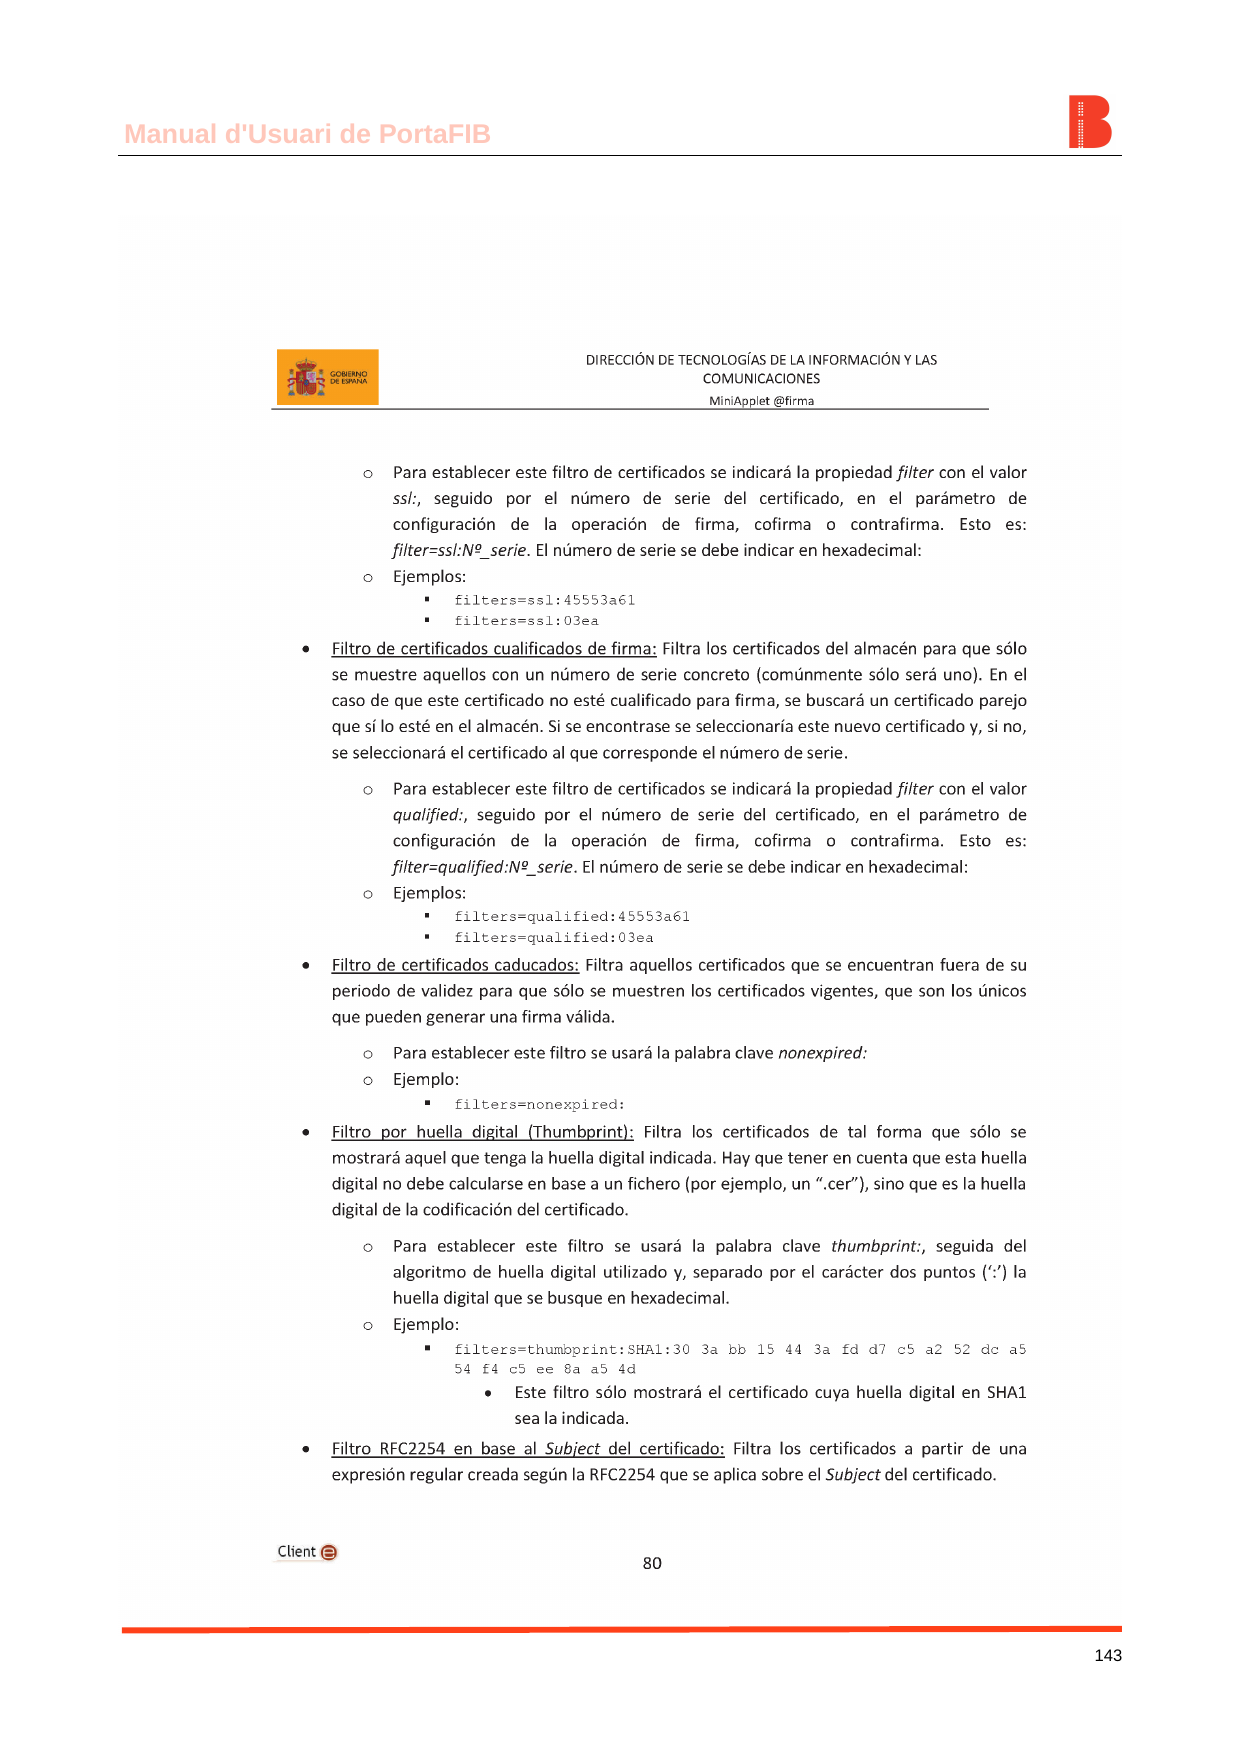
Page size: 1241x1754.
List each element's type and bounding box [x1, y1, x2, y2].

picture [1063, 94, 1117, 150]
